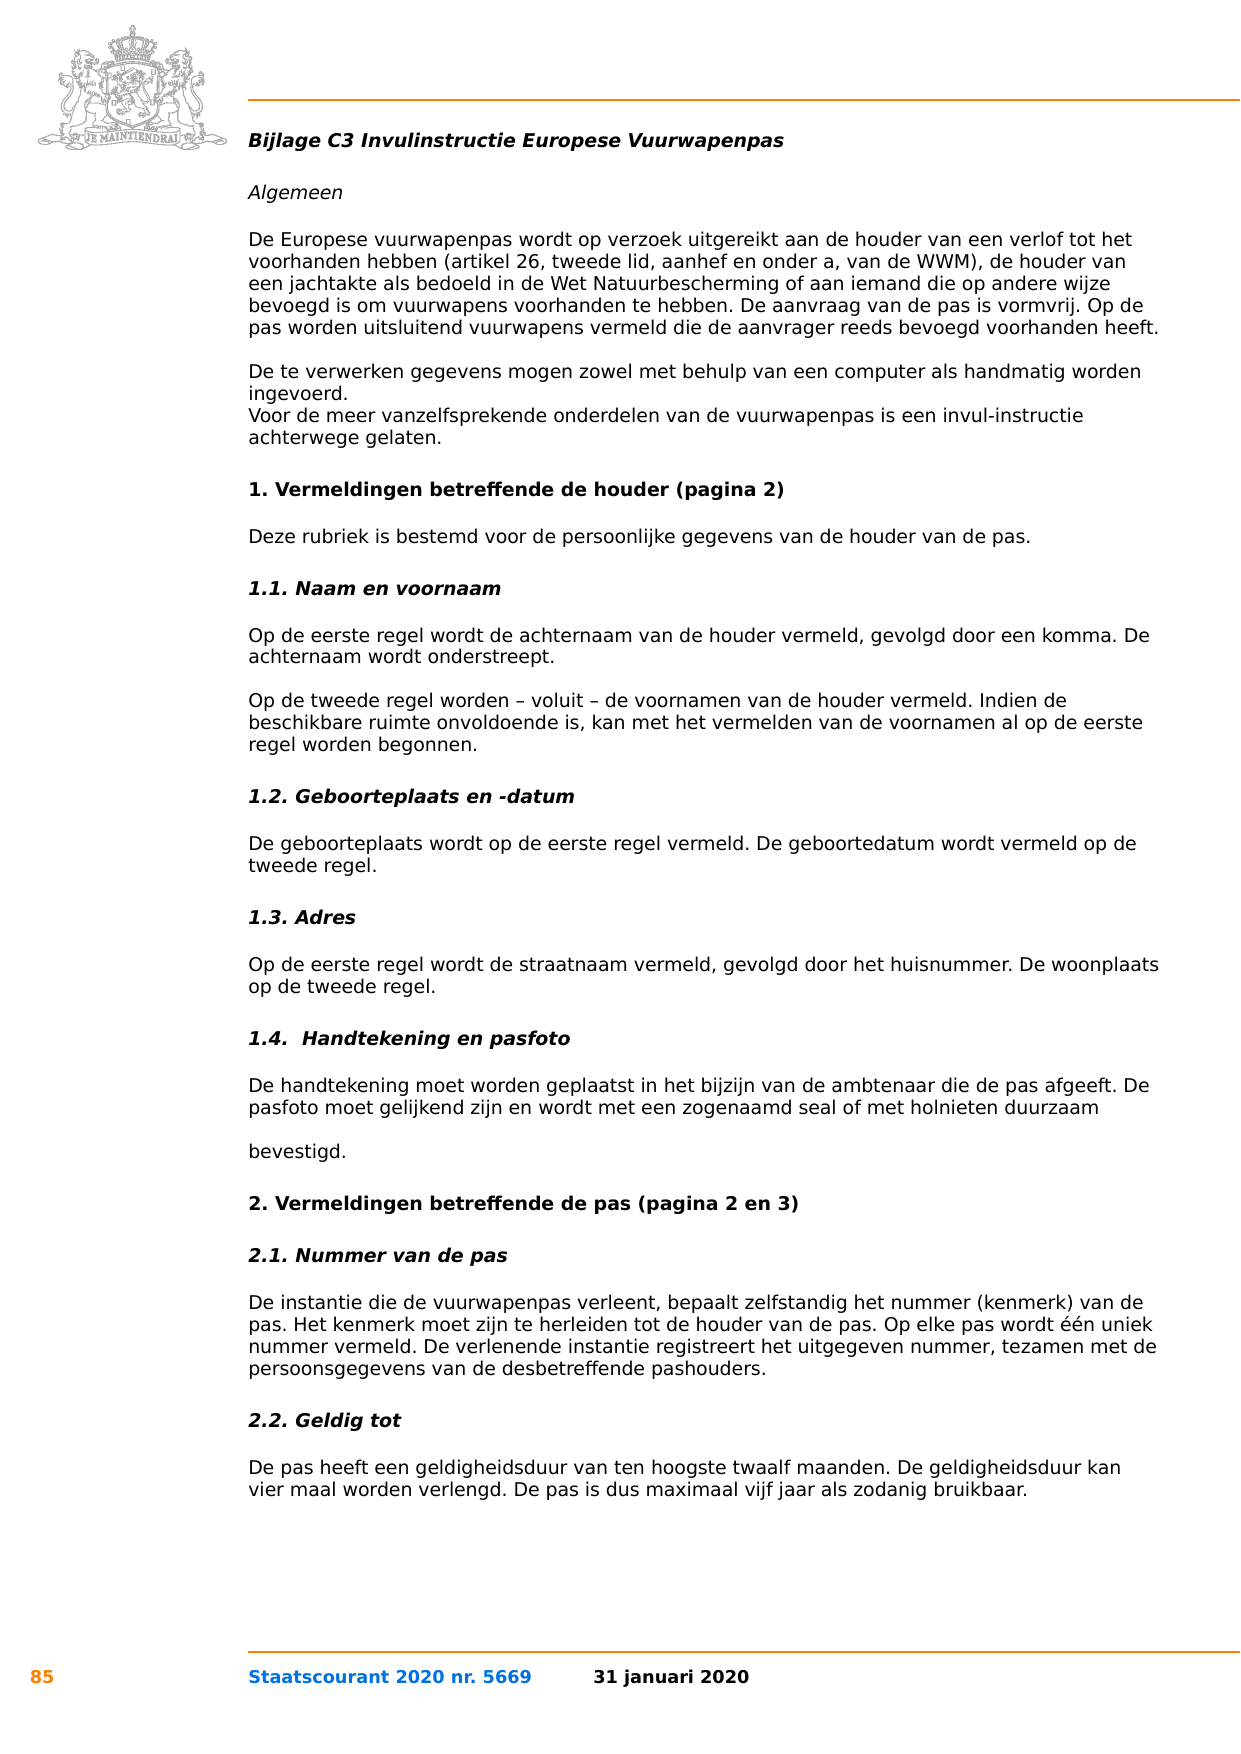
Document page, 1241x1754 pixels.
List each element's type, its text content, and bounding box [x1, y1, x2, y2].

subtitle 2.1. Nummer van de pas [248, 1245, 1163, 1267]
text De Europese vuurwapenpas wordt op verzoek uitgereikt aan de houder van een verlof tot het voorhanden hebben (artikel 26, tweede lid, aanhef en onder a, van de WWM), de houder van een jachtakte als bedoeld in de Wet Natuurbescherming of aan iemand die op andere wijze bevoegd is om vuurwapens voorhanden te hebben. De aanvraag van de pas is vormvrij. Op de pas worden uitsluitend vuurwapens vermeld die de aanvrager reeds bevoegd voorhanden heeft. [248, 229, 1163, 339]
subtitle 1. Vermeldingen betreffende de houder (pagina 2) [248, 478, 1163, 501]
text De geboorteplaats wordt op de eerste regel vermeld. De geboortedatum wordt vermeld op de tweede regel. [248, 833, 1163, 877]
subtitle 1.4. Handtekening en pasfoto [248, 1028, 1163, 1050]
subtitle 1.1. Naam en voornaam [248, 577, 1163, 599]
subtitle 2. Vermeldingen betreffende de pas (pagina 2 en 3) [248, 1193, 1163, 1215]
text De handtekening moet worden geplaatst in het bijzijn van de ambtenaar die de pas afgeeft. De pasfoto moet gelijkend zijn en wordt met een zogenaamd seal of met holnieten duurzaam [248, 1075, 1163, 1119]
subtitle Algemeen [248, 182, 1163, 204]
text Voor de meer vanzelfsprekende onderdelen van de vuurwapenpas is een invul-instructie achterwege gelaten. [248, 404, 1163, 448]
text Op de eerste regel wordt de straatnaam vermeld, gevolgd door het huisnummer. De woonplaats op de tweede regel. [248, 954, 1163, 998]
text Op de eerste regel wordt de achternaam van de houder vermeld, gevolgd door een komma. De achternaam wordt onderstreept. [248, 624, 1163, 668]
text Op de tweede regel worden – voluit – de voornamen van de houder vermeld. Indien de beschikbare ruimte onvoldoende is, kan met het vermelden van de voornamen al op de eerste regel worden begonnen. [248, 690, 1163, 756]
subtitle 2.2. Geldig tot [248, 1410, 1163, 1432]
text De te verwerken gegevens mogen zowel met behulp van een computer als handmatig worden ingevoerd. [248, 361, 1163, 404]
subtitle 1.3. Adres [248, 907, 1163, 929]
text Deze rubriek is bestemd voor de persoonlijke gegevens van de houder van de pas. [248, 526, 1163, 547]
subtitle 1.2. Geboorteplaats en -datum [248, 786, 1163, 808]
text De instantie die de vuurwapenpas verleent, bepaalt zelfstandig het nummer (kenmerk) van de pas. Het kenmerk moet zijn te herleiden tot de houder van de pas. Op elke pas wordt één uniek nummer vermeld. De verlenende instantie registreert het uitgegeven nummer, tezamen met de persoonsgegevens van de desbetreffende pashouders. [248, 1292, 1163, 1380]
text De pas heeft een geldigheidsduur van ten hoogste twaalf maanden. De geldigheidsduur kan vier maal worden verlengd. De pas is dus maximaal vijf jaar als zodanig bruikbaar. [248, 1457, 1163, 1501]
picture [38, 25, 227, 150]
subtitle Bijlage C3 Invulinstructie Europese Vuurwapenpas [248, 130, 1163, 152]
text bevestigd. [248, 1141, 1163, 1163]
